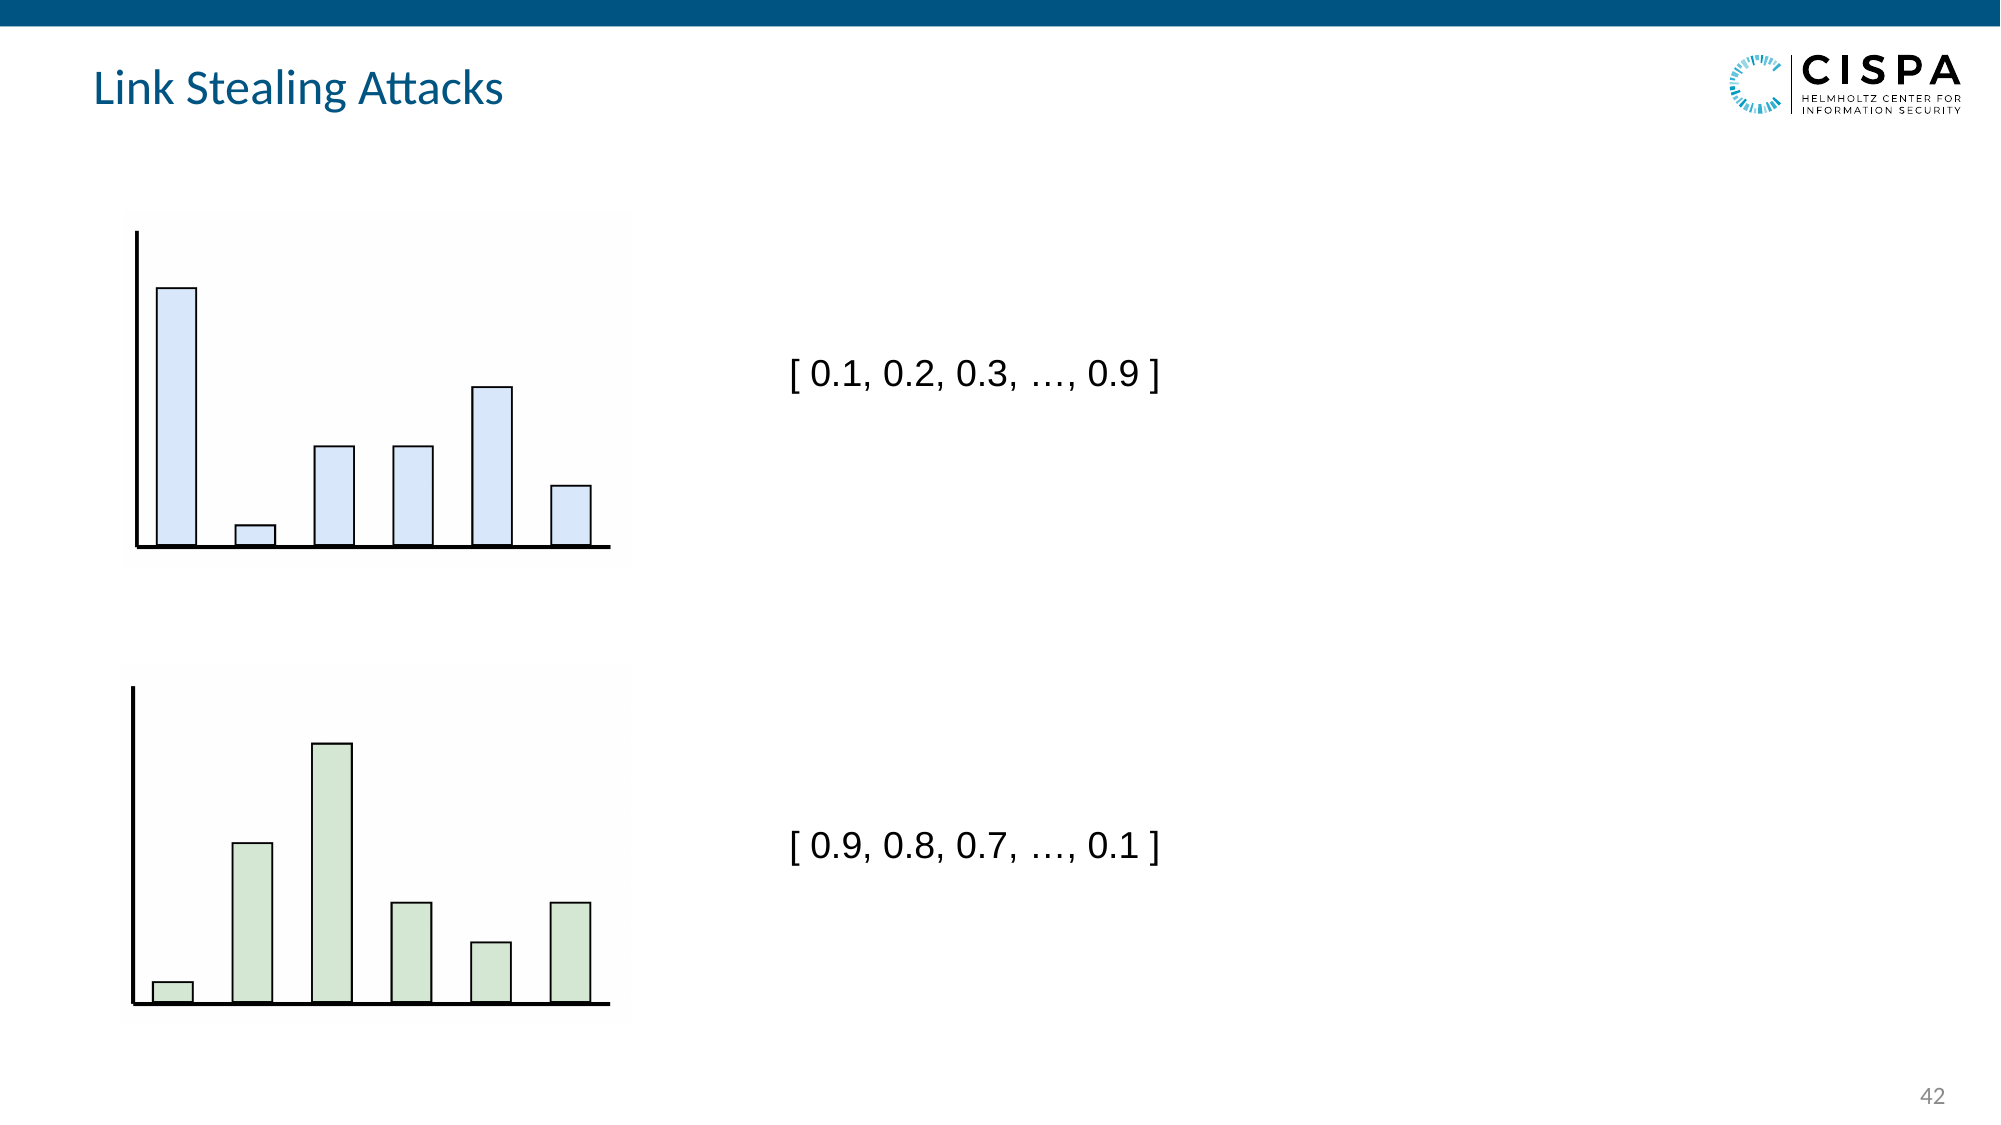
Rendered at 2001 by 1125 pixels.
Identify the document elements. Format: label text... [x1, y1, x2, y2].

picture [120, 665, 631, 1026]
text_box [ 0.1, 0.2, 0.3, …, 0.9 ] [774, 345, 1176, 402]
text_box [ 0.9, 0.8, 0.7, …, 0.1 ] [774, 817, 1176, 875]
title Link Stealing Attacks [78, 38, 1699, 131]
slide_number [1870, 1065, 1961, 1125]
picture [124, 210, 631, 568]
